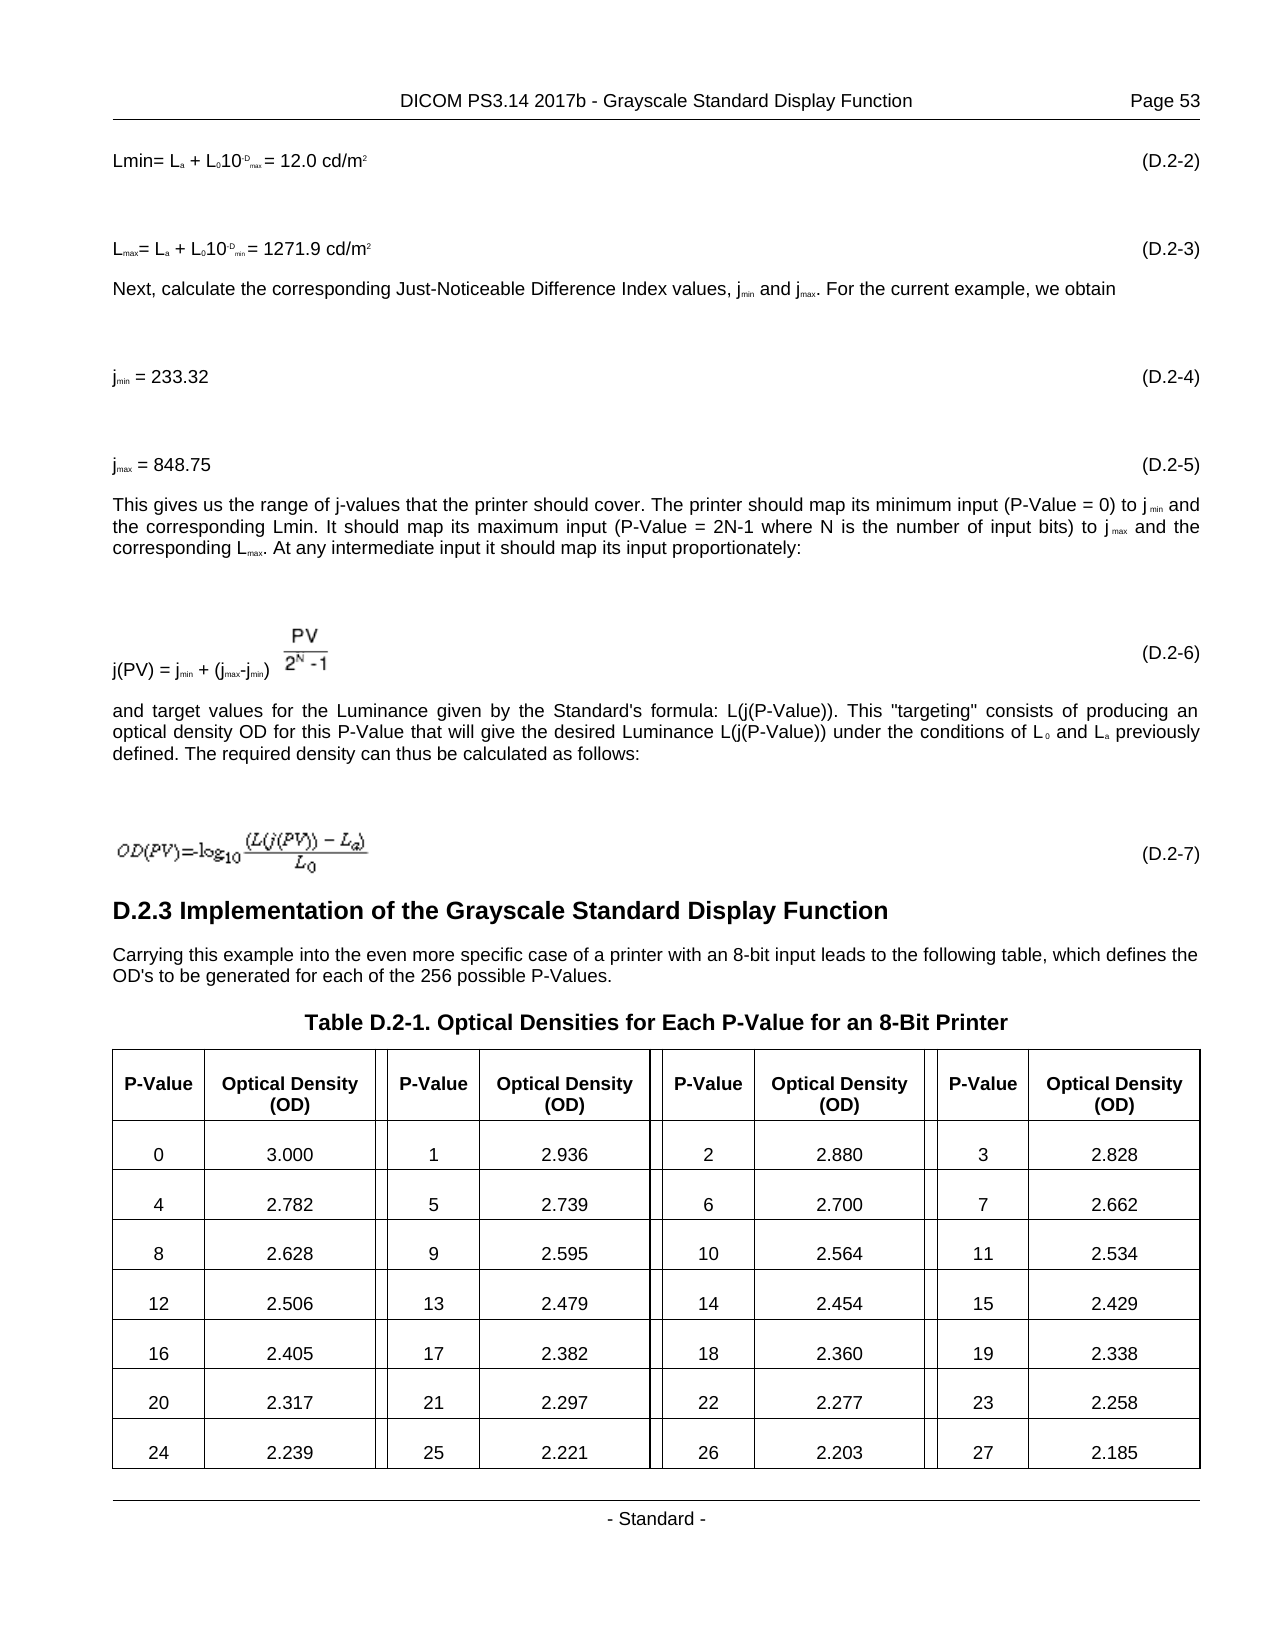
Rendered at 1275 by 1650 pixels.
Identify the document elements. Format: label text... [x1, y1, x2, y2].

table_cell [651, 1320, 662, 1368]
table_cell 2.479 [480, 1270, 649, 1318]
picture [275, 625, 338, 677]
table_header Lmin= La + L010-Dmax = 12.0 cd/m2 [113, 150, 1132, 172]
table_cell 2.595 [480, 1220, 649, 1269]
text D.2.3 Implementation of the Grayscale Standard Display Function [112, 896, 1200, 925]
table_header (D.2-4) [1132, 366, 1200, 387]
table_header P-Value [663, 1050, 754, 1120]
table_cell 1 [388, 1121, 479, 1169]
table_cell [376, 1121, 387, 1169]
table_header P-Value [938, 1050, 1028, 1120]
table_cell 0 [113, 1121, 204, 1169]
table_cell [376, 1419, 387, 1467]
table_header (D.2-5) [1132, 454, 1200, 475]
table_cell 18 [663, 1320, 754, 1368]
table_cell 3.000 [205, 1121, 375, 1169]
table_header [651, 1050, 662, 1120]
table_header P-Value [113, 1050, 204, 1120]
table_cell [376, 1170, 387, 1219]
table_header [372, 830, 1132, 877]
table_header j(PV) = jmin + (jmax-jmin) [113, 625, 1132, 681]
table_header (D.2-2) [1132, 150, 1200, 172]
table_cell 7 [938, 1170, 1028, 1219]
table_header Optical Density (OD) [480, 1050, 649, 1120]
table_cell 17 [388, 1320, 479, 1368]
table_cell 2.203 [755, 1419, 924, 1467]
table_header Optical Density (OD) [205, 1050, 375, 1120]
table_cell 2.429 [1029, 1270, 1199, 1318]
text Carrying this example into the even more specific case of a printer with an 8-bit input leads to the following table, which defines the OD's to be generated for each of the 256 possible P-Values. [112, 943, 1200, 987]
table_cell 2.360 [755, 1320, 924, 1368]
table_cell 16 [113, 1320, 204, 1368]
table_cell 2.338 [1029, 1320, 1199, 1368]
table_cell 14 [663, 1270, 754, 1318]
table_cell 3 [938, 1121, 1028, 1169]
table_cell 19 [938, 1320, 1028, 1368]
table_cell [925, 1419, 937, 1467]
table_cell [376, 1270, 387, 1318]
picture [112, 830, 372, 878]
table_cell [376, 1220, 387, 1269]
text This gives us the range of j-values that the printer should cover. The printer should map its minimum input (P-Value = 0) to jmin and the corresponding Lmin. It should map its maximum input (P-Value = 2N-1 where N is the number of input bits) to jmax and the corresponding Lmax. At any intermediate input it should map its input proportionately: [112, 494, 1200, 559]
table_cell 23 [938, 1369, 1028, 1418]
table_cell 8 [113, 1220, 204, 1269]
table_cell [376, 1369, 387, 1418]
table_cell 5 [388, 1170, 479, 1219]
table_header Optical Density (OD) [755, 1050, 924, 1120]
table_header (D.2-3) [1132, 238, 1200, 259]
table_cell 2.317 [205, 1369, 375, 1418]
table_cell 2 [663, 1121, 754, 1169]
table_cell 6 [663, 1170, 754, 1219]
table_cell [925, 1170, 937, 1219]
table_cell 9 [388, 1220, 479, 1269]
table_header [925, 1050, 937, 1120]
table_cell 27 [938, 1419, 1028, 1467]
table_header (D.2-6) [1132, 625, 1200, 681]
table_cell 20 [113, 1369, 204, 1418]
table_cell [651, 1270, 662, 1318]
table_cell 2.564 [755, 1220, 924, 1269]
table_cell 2.239 [205, 1419, 375, 1467]
table_cell 13 [388, 1270, 479, 1318]
table_cell 2.258 [1029, 1369, 1199, 1418]
table_cell 2.662 [1029, 1170, 1199, 1219]
table_cell 2.454 [755, 1270, 924, 1318]
table_cell [925, 1369, 937, 1418]
table_header (D.2-7) [1132, 830, 1200, 877]
table_cell 21 [388, 1369, 479, 1418]
table_header jmax = 848.75 [113, 454, 1132, 475]
table_cell 25 [388, 1419, 479, 1467]
table_cell 2.534 [1029, 1220, 1199, 1269]
table_cell 10 [663, 1220, 754, 1269]
table_cell 12 [113, 1270, 204, 1318]
text and target values for the Luminance given by the Standard's formula: L(j(P-Value)). This "targeting" consists of producing an optical density OD for this P-Value that will give the desired Luminance L(j(P-Value)) under the conditions of L0 and La previously defined. The required density can thus be calculated as follows: [112, 699, 1200, 764]
table_header jmin = 233.32 [113, 366, 1132, 387]
text Table D.2-1. Optical Densities for Each P-Value for an 8-Bit Printer [112, 1009, 1200, 1035]
table_cell 4 [113, 1170, 204, 1219]
table_cell [651, 1170, 662, 1219]
table_cell 2.782 [205, 1170, 375, 1219]
table_header Optical Density (OD) [1029, 1050, 1199, 1120]
table_cell 11 [938, 1220, 1028, 1269]
table_cell 24 [113, 1419, 204, 1467]
table_cell [376, 1320, 387, 1368]
table_cell [651, 1369, 662, 1418]
table_cell [925, 1220, 937, 1269]
table_cell [651, 1121, 662, 1169]
table_cell 2.277 [755, 1369, 924, 1418]
table_cell 2.880 [755, 1121, 924, 1169]
table_cell 2.936 [480, 1121, 649, 1169]
table_cell 2.828 [1029, 1121, 1199, 1169]
table_cell 2.628 [205, 1220, 375, 1269]
table_cell [925, 1121, 937, 1169]
table_cell 2.382 [480, 1320, 649, 1368]
table_cell 2.221 [480, 1419, 649, 1467]
table_cell 26 [663, 1419, 754, 1467]
text Next, calculate the corresponding Just-Noticeable Difference Index values, jmin and jmax. For the current example, we obtain [112, 278, 1200, 300]
table_header [376, 1050, 387, 1120]
table_cell 2.297 [480, 1369, 649, 1418]
table_cell [651, 1419, 662, 1467]
table_header P-Value [388, 1050, 479, 1120]
table_cell [925, 1270, 937, 1318]
table_cell 2.506 [205, 1270, 375, 1318]
table_cell [925, 1320, 937, 1368]
table_cell 2.185 [1029, 1419, 1199, 1467]
table_cell 15 [938, 1270, 1028, 1318]
table_cell 2.405 [205, 1320, 375, 1368]
table_cell 2.739 [480, 1170, 649, 1219]
table_cell [651, 1220, 662, 1269]
table_header Lmax= La + L010-Dmin = 1271.9 cd/m2 [113, 238, 1132, 259]
table_cell 2.700 [755, 1170, 924, 1219]
table_cell 22 [663, 1369, 754, 1418]
